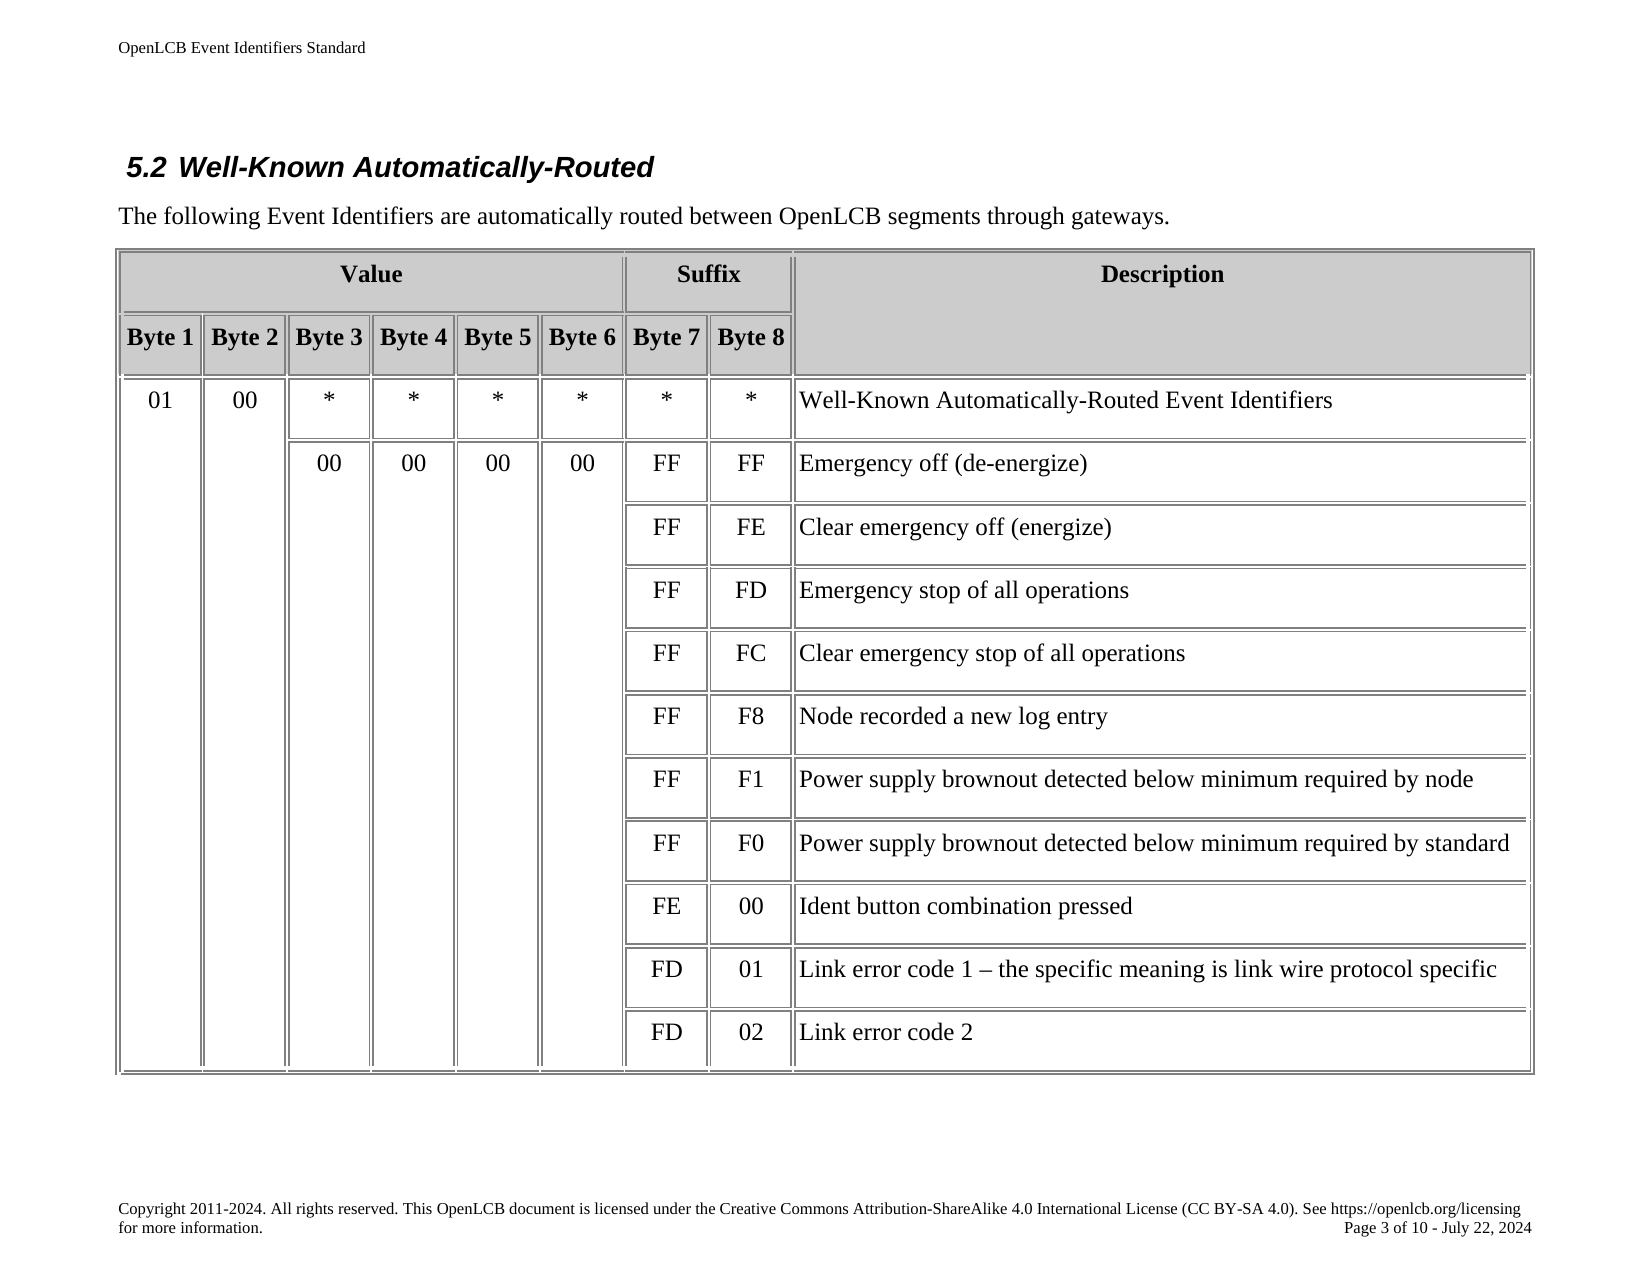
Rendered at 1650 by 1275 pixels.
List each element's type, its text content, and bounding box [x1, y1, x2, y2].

table_cell FD [624, 1006, 709, 1070]
table_cell Well-Known Automatically-Routed Event Identifiers [793, 374, 1532, 437]
table_cell FF [627, 759, 706, 817]
table_cell 02 [709, 1006, 793, 1070]
table_cell Power supply brownout detected below minimum required by standard [793, 817, 1532, 880]
table_cell Clear emergency stop of all operations [793, 627, 1532, 690]
table_cell Link error code 2 [793, 1006, 1532, 1070]
table_cell * [374, 380, 453, 437]
table_cell Byte 7 [627, 316, 706, 374]
table_cell 00 [711, 885, 790, 943]
table_cell FD [627, 949, 706, 1006]
table_cell FC [711, 632, 790, 690]
table_cell Byte 4 [374, 316, 453, 374]
table_cell Node recorded a new log entry [793, 690, 1532, 753]
table_cell FF [711, 443, 790, 501]
table_cell FF [627, 822, 706, 880]
table_cell F8 [711, 696, 790, 753]
table_header Value [121, 253, 624, 311]
table_cell Byte 5 [458, 316, 537, 374]
table_cell Power supply brownout detected below minimum required by node [793, 754, 1532, 817]
table_cell FF [627, 569, 706, 627]
table_cell FF [627, 506, 706, 564]
table_cell * [290, 380, 369, 437]
table_cell 00 [287, 437, 371, 1070]
table_cell Byte 8 [711, 316, 790, 374]
table_cell 01 [118, 374, 202, 1070]
table_cell FE [711, 506, 790, 564]
table_cell * [627, 380, 706, 437]
table_cell Emergency off (de-energize) [793, 437, 1532, 501]
table_cell Byte 6 [543, 316, 622, 374]
table_cell F0 [711, 822, 790, 880]
table_cell F1 [711, 759, 790, 817]
table_cell Byte 2 [205, 316, 284, 374]
table_cell * [543, 380, 622, 437]
table_cell 00 [371, 437, 456, 1070]
table_cell 00 [203, 374, 287, 1070]
table_cell FD [711, 569, 790, 627]
text The following Event Identifiers are automatically routed between OpenLCB segments through gateways. [118, 201, 1532, 230]
table_cell FF [627, 696, 706, 753]
table_cell Link error code 1 – the specific meaning is link wire protocol specific [793, 943, 1532, 1006]
table_cell Byte 3 [290, 316, 369, 374]
table_cell * [458, 380, 537, 437]
table_cell Byte 1 [118, 311, 202, 374]
table_cell 00 [456, 437, 540, 1070]
table_cell FF [627, 632, 706, 690]
subtitle Well-Known Automatically-Routed [118, 150, 1532, 183]
table_cell * [711, 380, 790, 437]
table_cell 01 [711, 949, 790, 1006]
table_cell Ident button combination pressed [793, 880, 1532, 943]
table_cell Emergency stop of all operations [793, 564, 1532, 627]
table_header Description [793, 250, 1532, 374]
table_cell FE [627, 885, 706, 943]
table_header Suffix [624, 250, 793, 311]
table_cell 00 [540, 442, 624, 1070]
table_cell FF [627, 443, 706, 501]
table_cell Clear emergency off (energize) [793, 501, 1532, 564]
